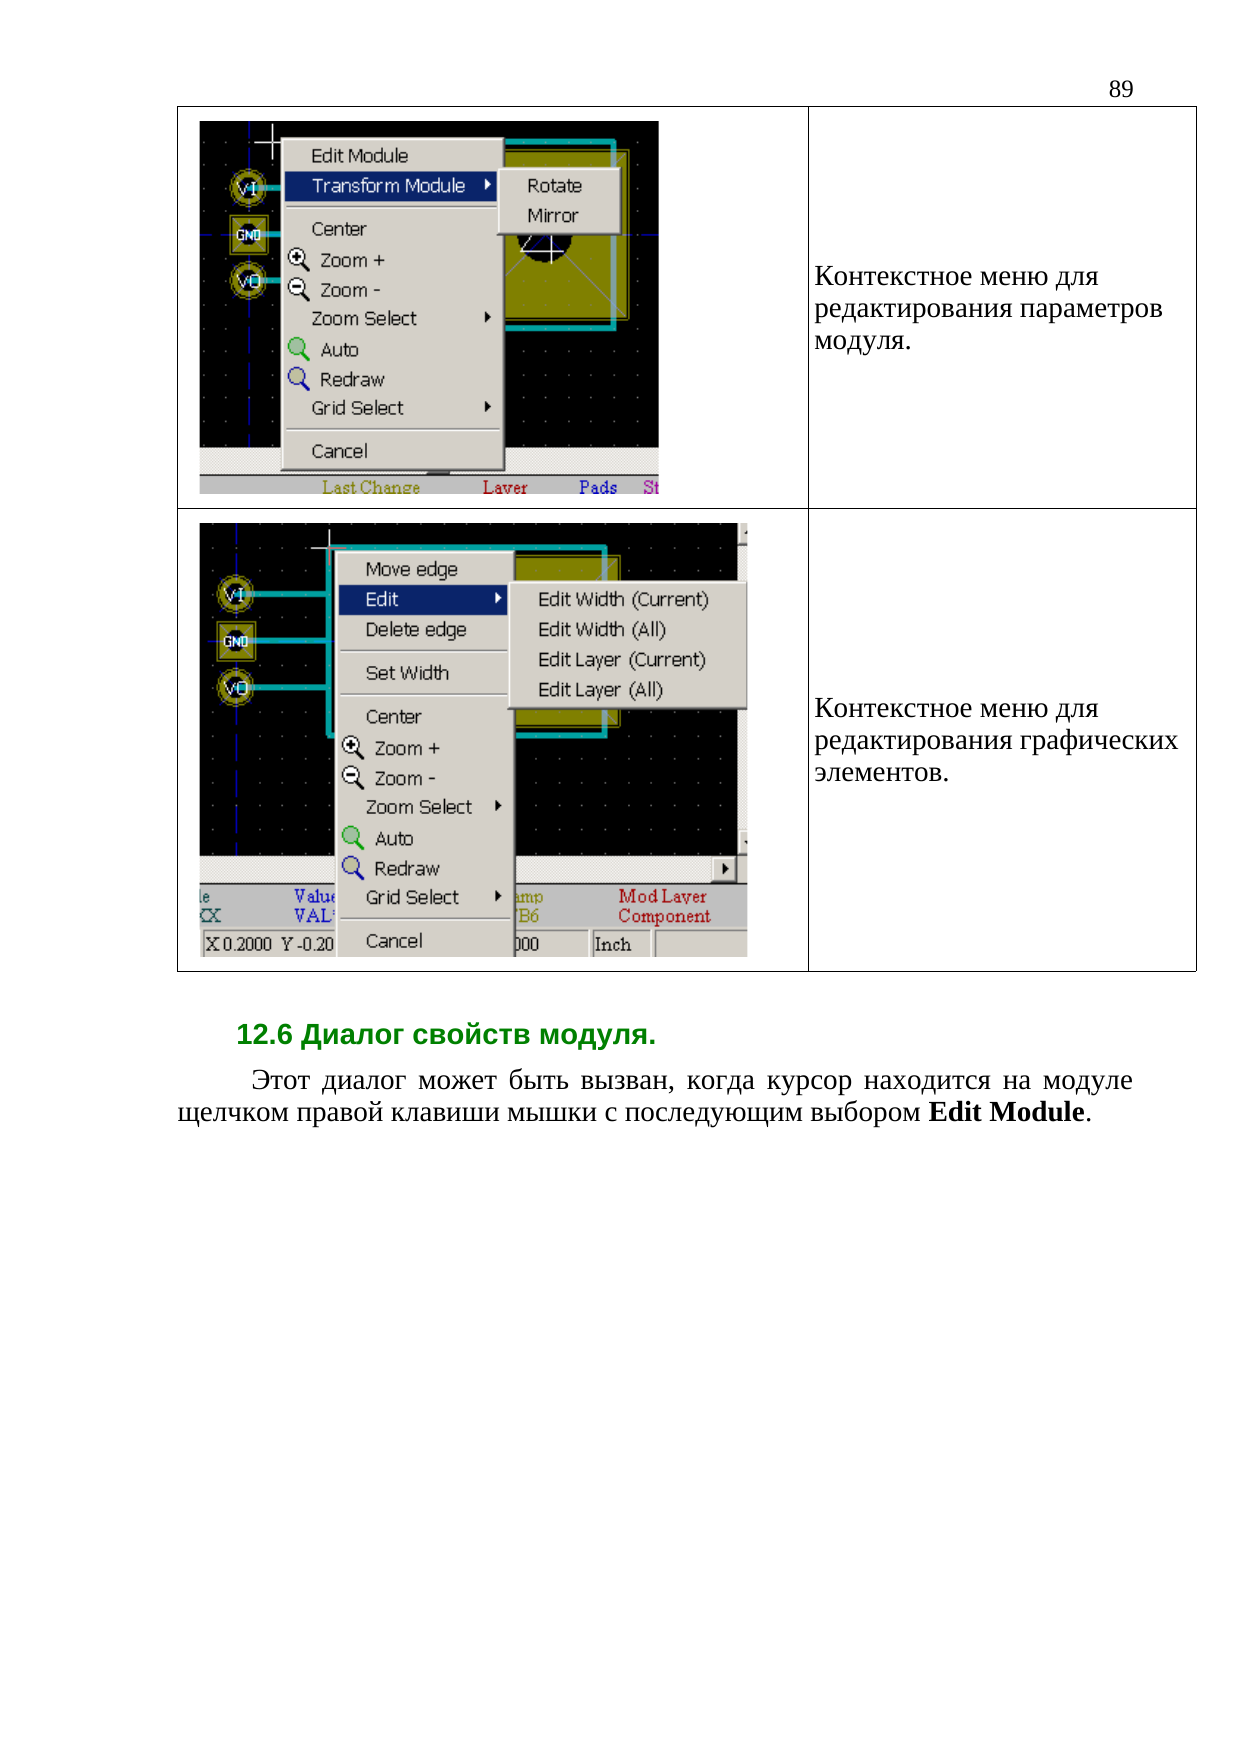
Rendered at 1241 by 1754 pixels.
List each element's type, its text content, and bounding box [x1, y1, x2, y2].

picture [199, 121, 659, 494]
text Этот диалог может быть вызван, когда курсор находится на модуле щелчком правой клавиши мышки с последующим выбором Edit Module. [177, 1063, 1134, 1128]
table_header [178, 107, 808, 508]
subtitle 12.6 Диалог свойств модуля. [236, 1018, 1134, 1051]
table_cell [178, 509, 808, 971]
table_header Контекстное меню для редактирования параметров модуля. [809, 107, 1196, 508]
picture [199, 523, 748, 957]
table_cell Контекстное меню для редактирования графических элементов. [809, 509, 1196, 971]
